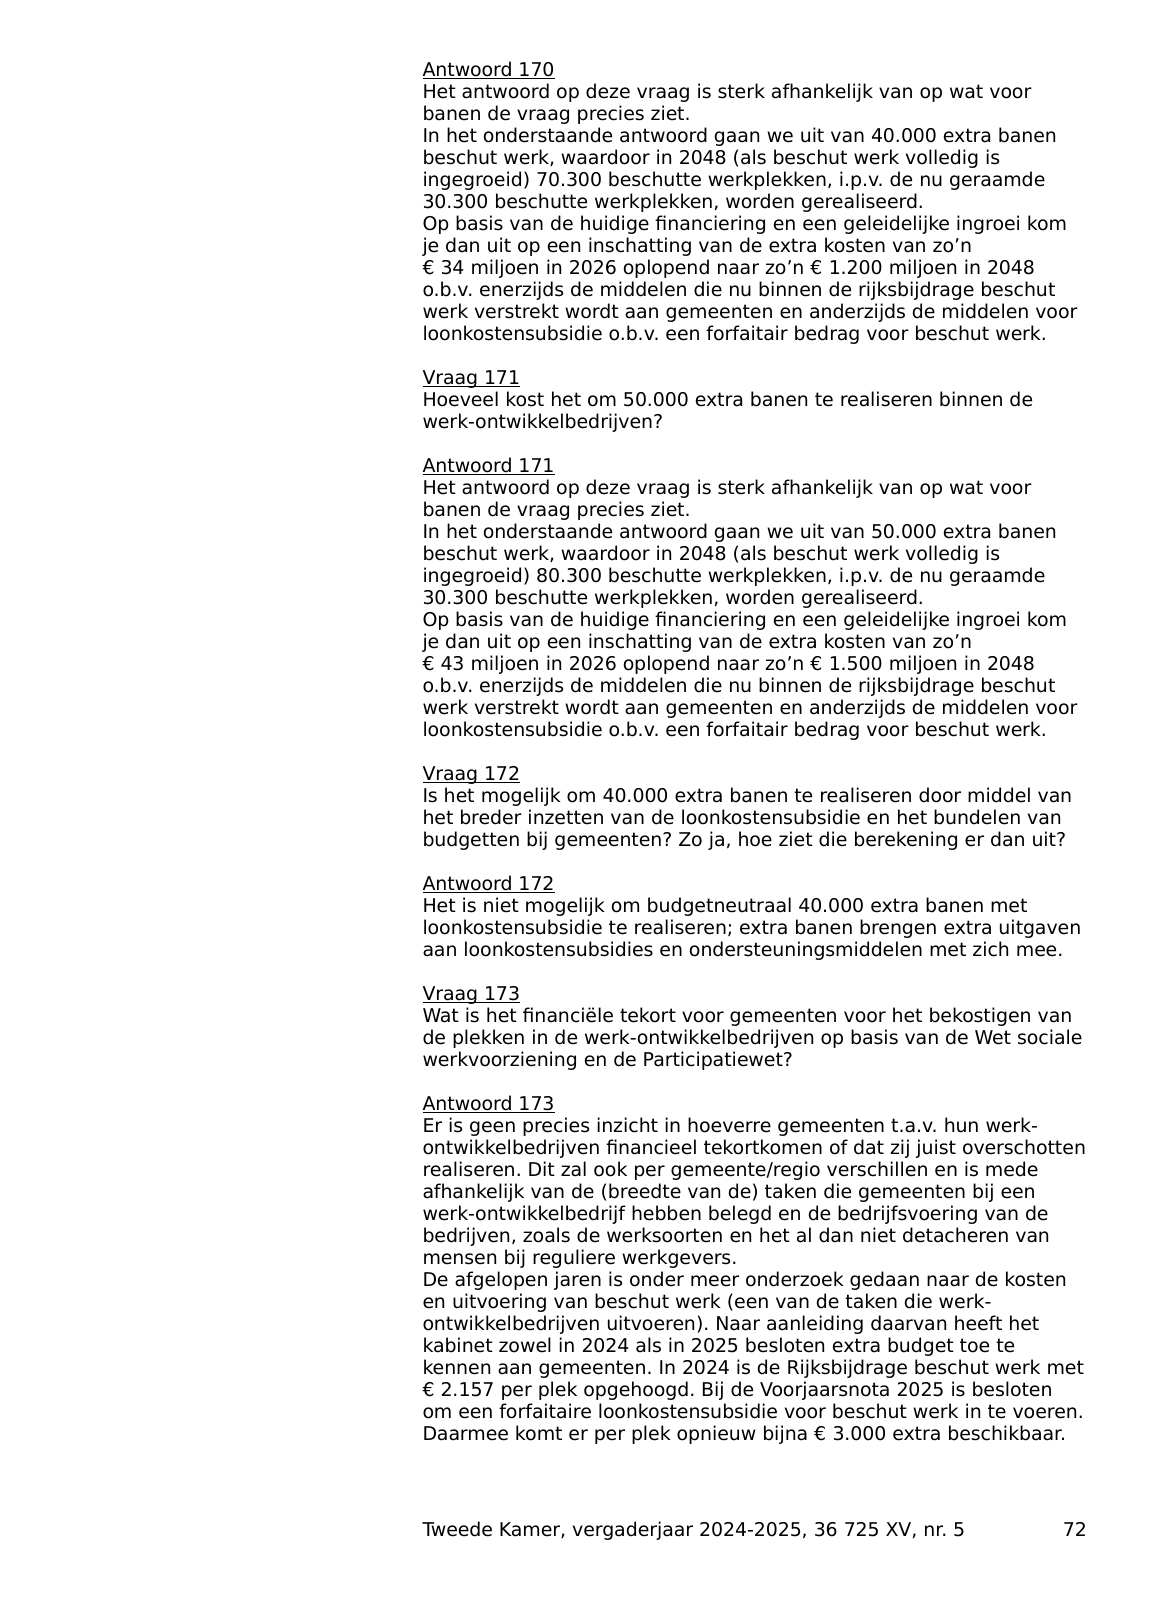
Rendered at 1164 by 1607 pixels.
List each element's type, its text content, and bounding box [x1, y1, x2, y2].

text Is het mogelijk om 40.000 extra banen te realiseren door middel van het breder inzetten van de loonkostensubsidie en het bundelen van budgetten bij gemeenten? Zo ja, hoe ziet die berekening er dan uit? [422, 785, 1087, 851]
text In het onderstaande antwoord gaan we uit van 50.000 extra banen beschut werk, waardoor in 2048 (als beschut werk volledig is ingegroeid) 80.300 beschutte werkplekken, i.p.v. de nu geraamde 30.300 beschutte werkplekken, worden gerealiseerd. [422, 521, 1087, 609]
text Antwoord 170 [422, 59, 1087, 81]
text Het is niet mogelijk om budgetneutraal 40.000 extra banen met loonkostensubsidie te realiseren; extra banen brengen extra uitgaven aan loonkostensubsidies en ondersteuningsmiddelen met zich mee. [422, 895, 1087, 961]
text De afgelopen jaren is onder meer onderzoek gedaan naar de kosten en uitvoering van beschut werk (een van de taken die werk-ontwikkelbedrijven uitvoeren). Naar aanleiding daarvan heeft het kabinet zowel in 2024 als in 2025 besloten extra budget toe te kennen aan gemeenten. In 2024 is de Rijksbijdrage beschut werk met € 2.157 per plek opgehoogd. Bij de Voorjaarsnota 2025 is besloten om een forfaitaire loonkostensubsidie voor beschut werk in te voeren. Daarmee komt er per plek opnieuw bijna € 3.000 extra beschikbaar. [422, 1269, 1087, 1445]
text Hoeveel kost het om 50.000 extra banen te realiseren binnen de werk-ontwikkelbedrijven? [422, 389, 1087, 433]
text Het antwoord op deze vraag is sterk afhankelijk van op wat voor banen de vraag precies ziet. [422, 81, 1087, 125]
text Op basis van de huidige financiering en een geleidelijke ingroei kom je dan uit op een inschatting van de extra kosten van zo’n € 43 miljoen in 2026 oplopend naar zo’n € 1.500 miljoen in 2048 o.b.v. enerzijds de middelen die nu binnen de rijksbijdrage beschut werk verstrekt wordt aan gemeenten en anderzijds de middelen voor loonkostensubsidie o.b.v. een forfaitair bedrag voor beschut werk. [422, 609, 1087, 741]
text Er is geen precies inzicht in hoeverre gemeenten t.a.v. hun werk-ontwikkelbedrijven financieel tekortkomen of dat zij juist overschotten realiseren. Dit zal ook per gemeente/regio verschillen en is mede afhankelijk van de (breedte van de) taken die gemeenten bij een werk-ontwikkelbedrijf hebben belegd en de bedrijfsvoering van de bedrijven, zoals de werksoorten en het al dan niet detacheren van mensen bij reguliere werkgevers. [422, 1115, 1087, 1269]
text Vraag 173 [422, 983, 1087, 1005]
text Wat is het financiële tekort voor gemeenten voor het bekostigen van de plekken in de werk-ontwikkelbedrijven op basis van de Wet sociale werkvoorziening en de Participatiewet? [422, 1005, 1087, 1071]
text Vraag 171 [422, 367, 1087, 389]
text Het antwoord op deze vraag is sterk afhankelijk van op wat voor banen de vraag precies ziet. [422, 477, 1087, 521]
text Op basis van de huidige financiering en een geleidelijke ingroei kom je dan uit op een inschatting van de extra kosten van zo’n € 34 miljoen in 2026 oplopend naar zo’n € 1.200 miljoen in 2048 o.b.v. enerzijds de middelen die nu binnen de rijksbijdrage beschut werk verstrekt wordt aan gemeenten en anderzijds de middelen voor loonkostensubsidie o.b.v. een forfaitair bedrag voor beschut werk. [422, 213, 1087, 345]
text Antwoord 172 [422, 873, 1087, 895]
text Antwoord 173 [422, 1093, 1087, 1115]
text Vraag 172 [422, 763, 1087, 785]
text Antwoord 171 [422, 455, 1087, 477]
text In het onderstaande antwoord gaan we uit van 40.000 extra banen beschut werk, waardoor in 2048 (als beschut werk volledig is ingegroeid) 70.300 beschutte werkplekken, i.p.v. de nu geraamde 30.300 beschutte werkplekken, worden gerealiseerd. [422, 125, 1087, 213]
